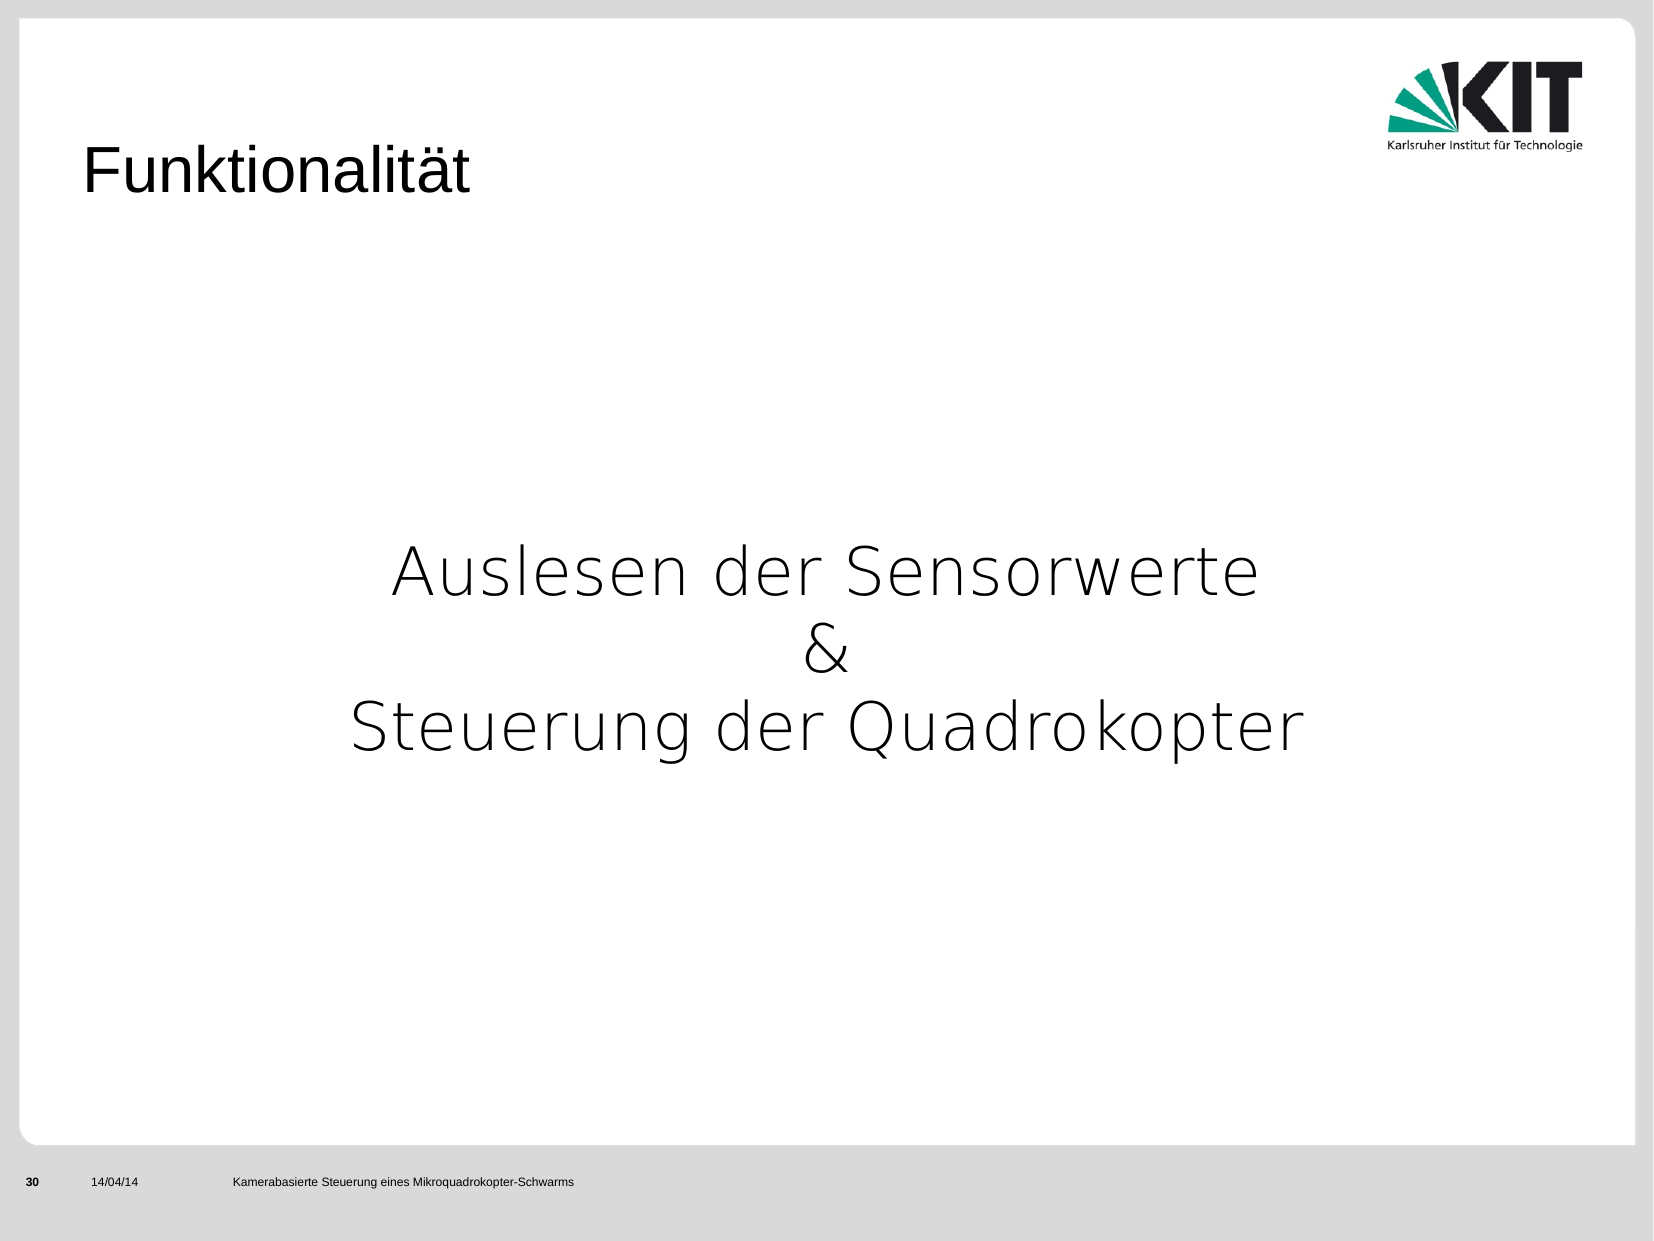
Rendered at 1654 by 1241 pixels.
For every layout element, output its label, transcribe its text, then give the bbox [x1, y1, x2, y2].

title Funktionalität [82, 49, 1571, 257]
subtitle Auslesen der Sensorwerte & Steuerung der Quadrokopter [82, 290, 1571, 1010]
picture [0, 0, 1654, 1241]
